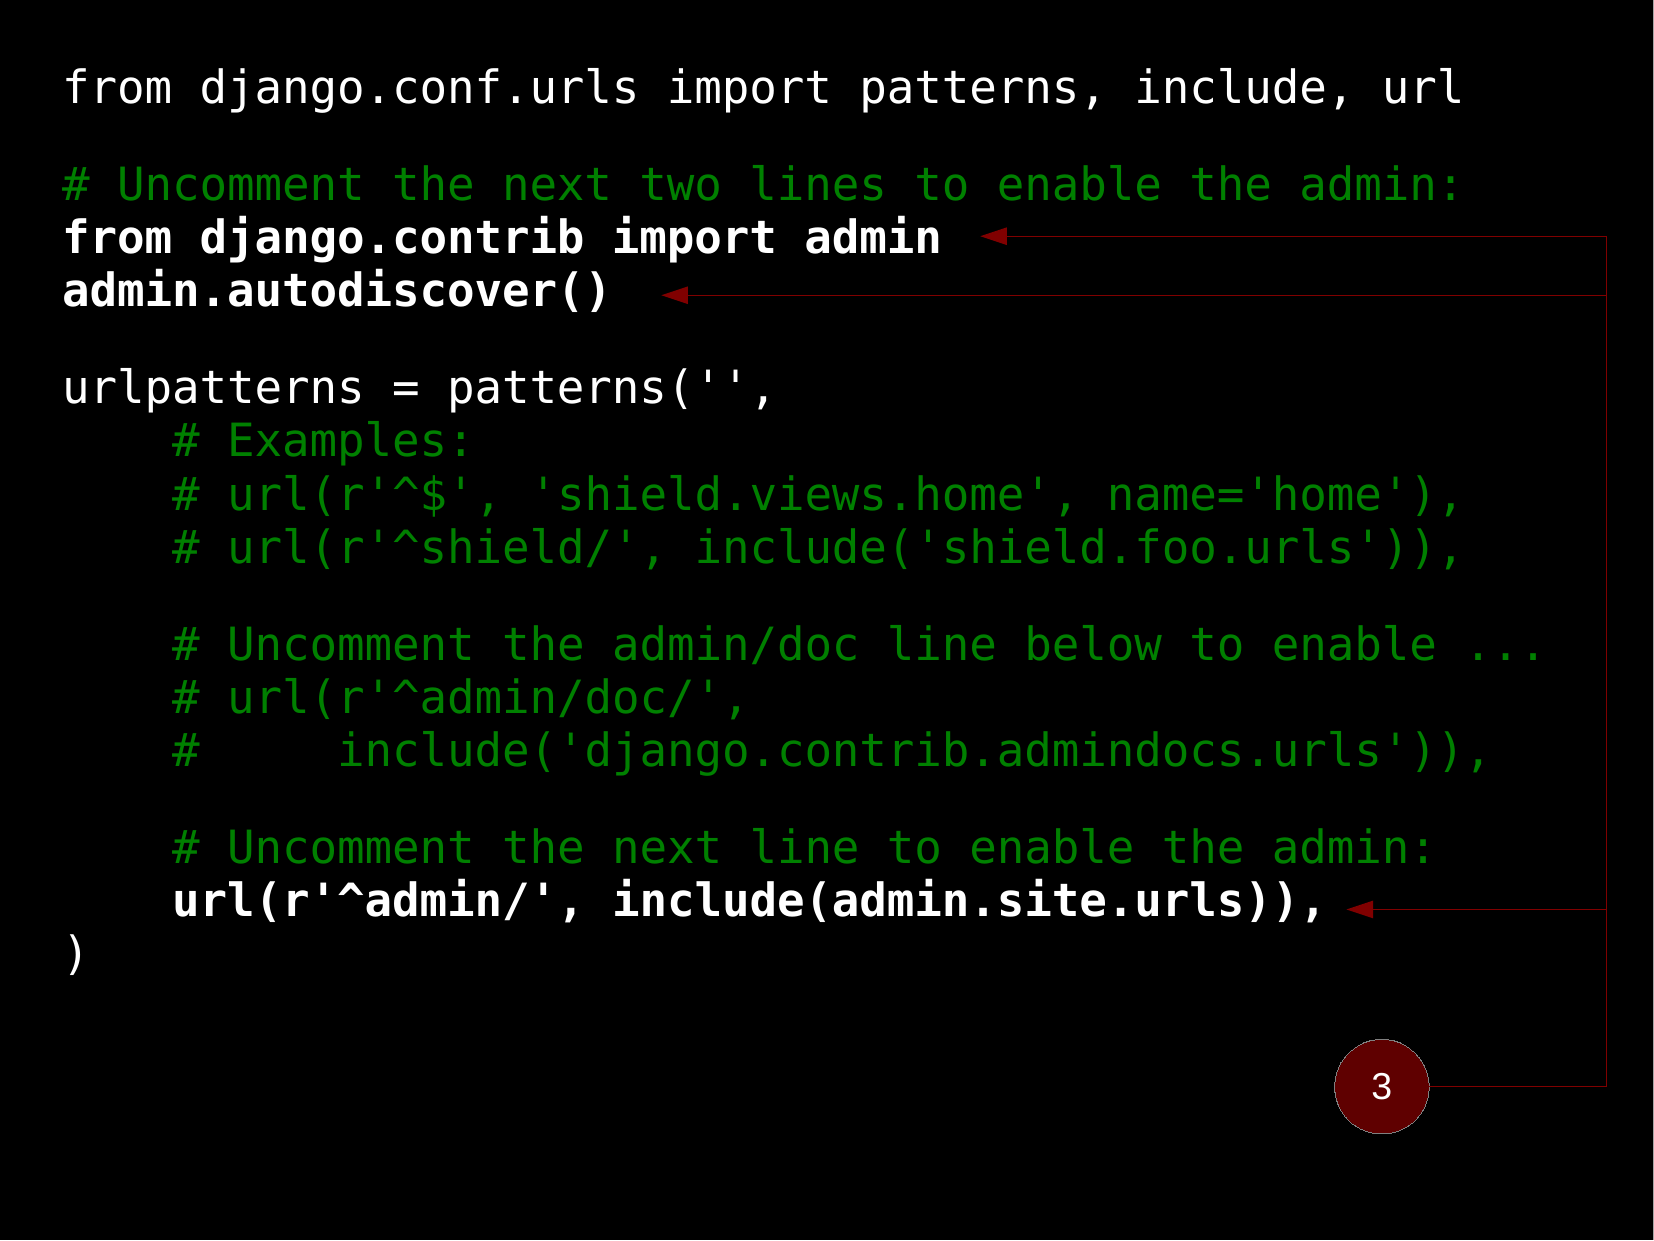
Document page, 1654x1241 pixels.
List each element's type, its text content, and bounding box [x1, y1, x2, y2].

text_box 3 [1334, 1039, 1430, 1134]
text_box from django.conf.urls import patterns, include, url # Uncomment the next two lines to enable the admin: from django.contrib import admin admin.autodiscover() urlpatterns = patterns('', # Examples: # url(r'^$', 'shield.views.home', name='home'), # url(r'^shield/', include('shield.foo.urls')), # Uncomment the admin/doc line below to enable ... # url(r'^admin/doc/', # include('django.contrib.admindocs.urls')), # Uncomment the next line to enable the admin: url(r'^admin/', include(admin.site.urls)), ) [47, 53, 1595, 1146]
